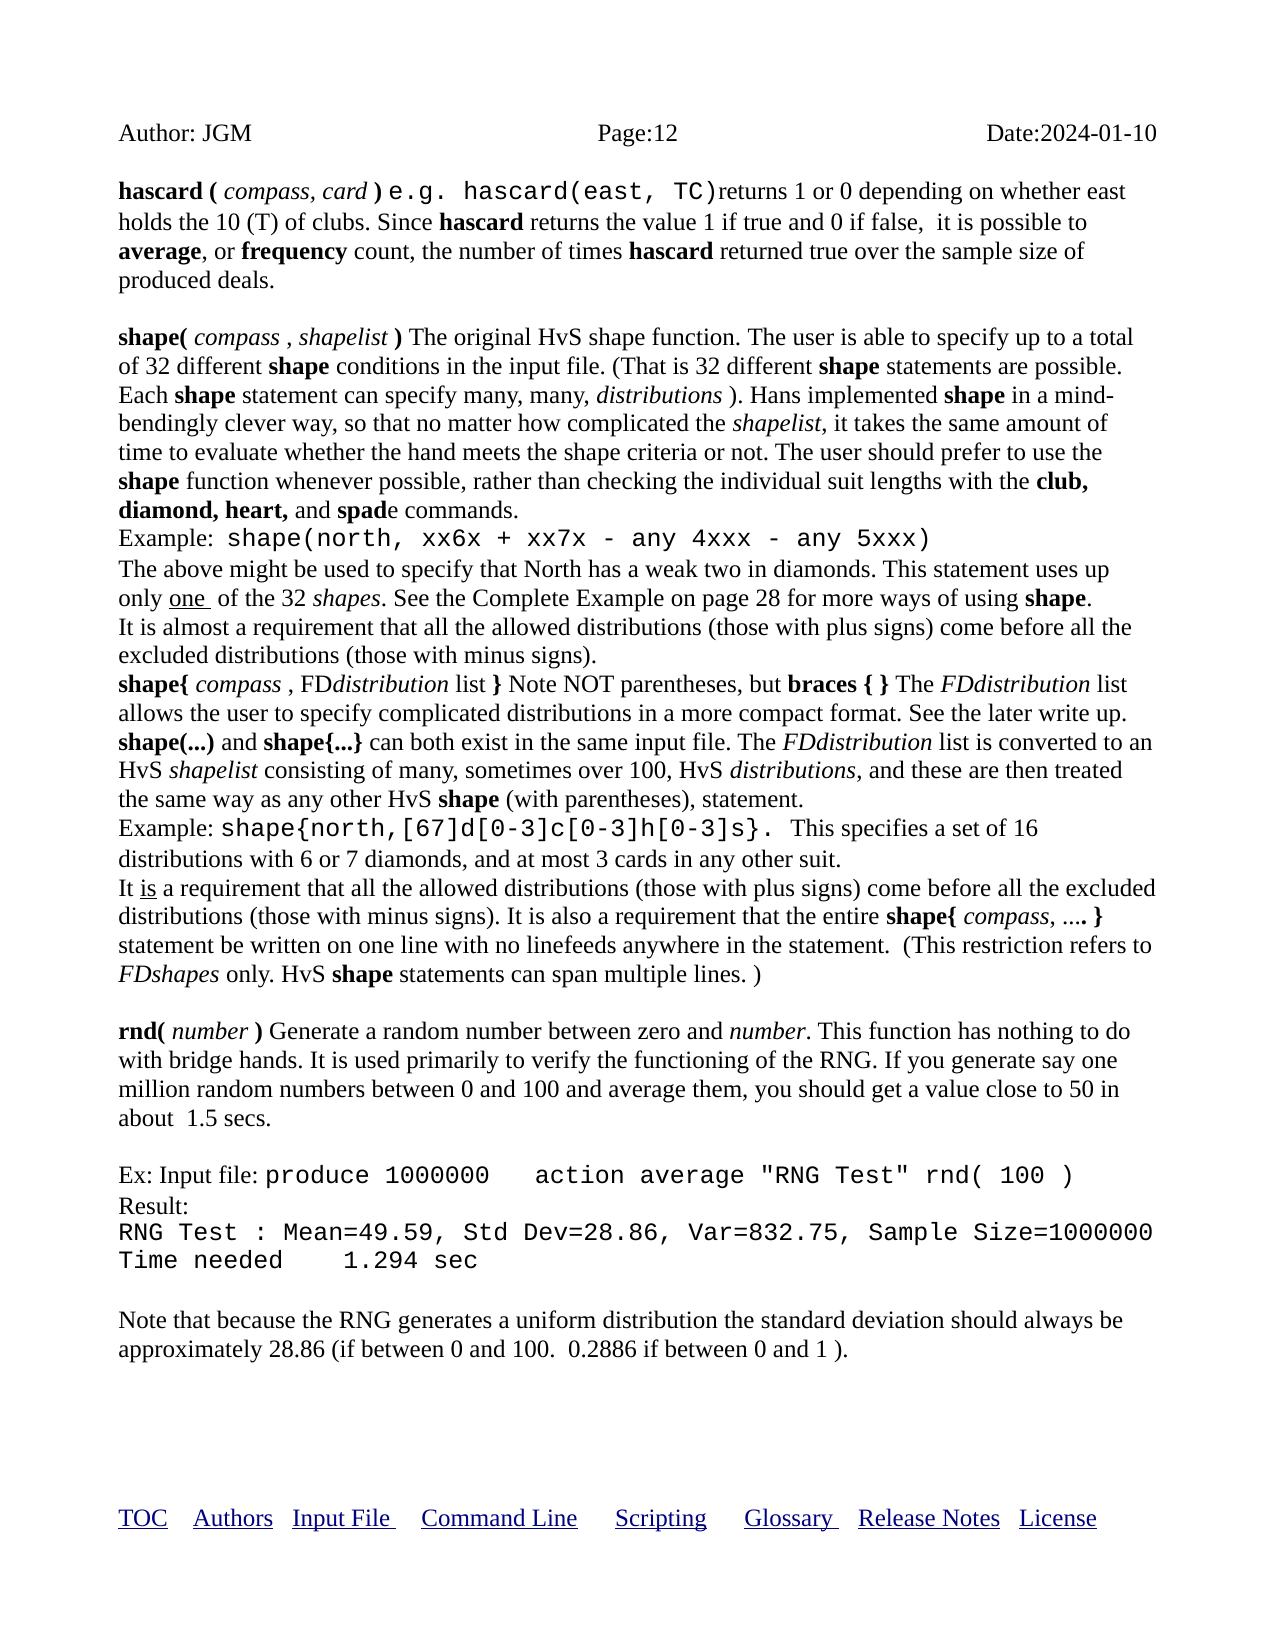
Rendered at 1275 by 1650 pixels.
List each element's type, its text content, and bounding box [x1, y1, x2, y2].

text shape(...) and shape{...} can both exist in the same input file. The FDdistribution list is converted to an HvS shapelist consisting of many, sometimes over 100, HvS distributions, and these are then treated the same way as any other HvS shape (with parentheses), statement. [118, 727, 1157, 813]
text The above might be used to specify that North has a weak two in diamonds. This statement uses up only one of the 32 shapes. See the Complete Example on page 28 for more ways of using shape. [118, 554, 1157, 612]
text It is a requirement that all the allowed distributions (those with plus signs) come before all the excluded distributions (those with minus signs). It is also a requirement that the entire shape{ compass, .... } statement be written on one line with no linefeeds anywhere in the statement. (This restriction refers to FDshapes only. HvS shape statements can span multiple lines. ) [118, 873, 1157, 988]
text Example: shape{north,[67]d[0-3]c[0-3]h[0-3]s}. This specifies a set of 16 distributions with 6 or 7 diamonds, and at most 3 cards in any other suit. [118, 813, 1157, 873]
text Example: shape(north, xx6x + xx7x - any 4xxx - any 5xxx) [118, 523, 1157, 554]
text Ex: Input file: produce 1000000 action average "RNG Test" rnd( 100 ) [118, 1160, 1157, 1191]
text shape{ compass , FDdistribution list } Note NOT parentheses, but braces { } The FDdistribution list allows the user to specify complicated distributions in a more compact format. See the later write up. [118, 669, 1157, 727]
text Time needed 1.294 sec [118, 1248, 1157, 1276]
text Result: [118, 1191, 1157, 1220]
text Note that because the RNG generates a uniform distribution the standard deviation should always be approximately 28.86 (if between 0 and 100. 0.2886 if between 0 and 1 ). [118, 1305, 1157, 1363]
text rnd( number ) Generate a random number between zero and number. This function has nothing to do with bridge hands. It is used primarily to verify the functioning of the RNG. If you generate say one million random numbers between 0 and 100 and average them, you should get a value close to 50 in about 1.5 secs. [118, 1016, 1157, 1131]
text shape( compass , shapelist ) The original HvS shape function. The user is able to specify up to a total of 32 different shape conditions in the input file. (That is 32 different shape statements are possible. Each shape statement can specify many, many, distributions ). Hans implemented shape in a mind-bendingly clever way, so that no matter how complicated the shapelist, it takes the same amount of time to evaluate whether the hand meets the shape criteria or not. The user should prefer to use the shape function whenever possible, rather than checking the individual suit lengths with the club, diamond, heart, and spade commands. [118, 322, 1157, 523]
text RNG Test : Mean=49.59, Std Dev=28.86, Var=832.75, Sample Size=1000000 [118, 1220, 1157, 1248]
text It is almost a requirement that all the allowed distributions (those with plus signs) come before all the excluded distributions (those with minus signs). [118, 612, 1157, 669]
text hascard ( compass, card ) e.g. hascard(east, TC)returns 1 or 0 depending on whether east holds the 10 (T) of clubs. Since hascard returns the value 1 if true and 0 if false, it is possible to average, or frequency count, the number of times hascard returned true over the sample size of produced deals. [118, 176, 1157, 293]
